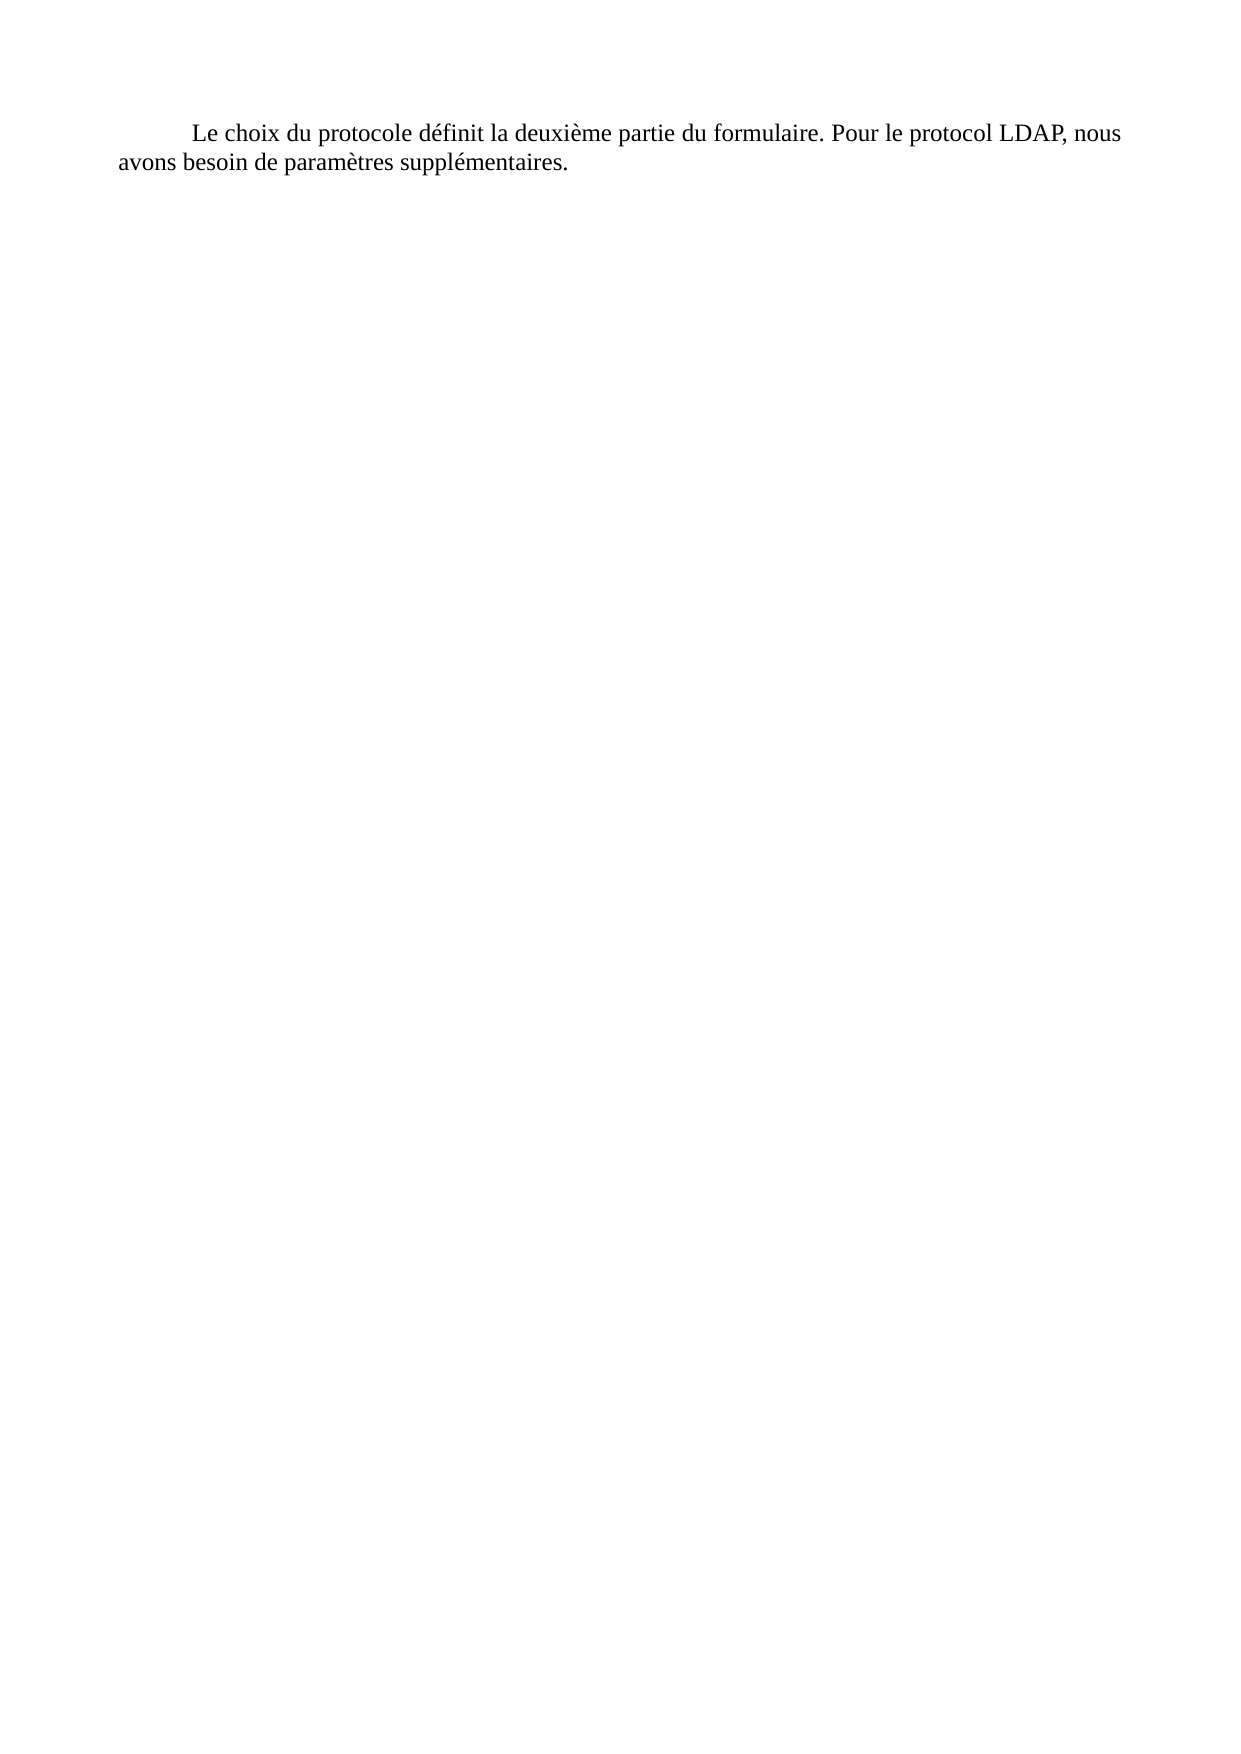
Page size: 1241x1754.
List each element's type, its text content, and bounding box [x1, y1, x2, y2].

text Le choix du protocole définit la deuxième partie du formulaire. Pour le protocol LDAP, nous avons besoin de paramètres supplémentaires. [118, 118, 1122, 176]
